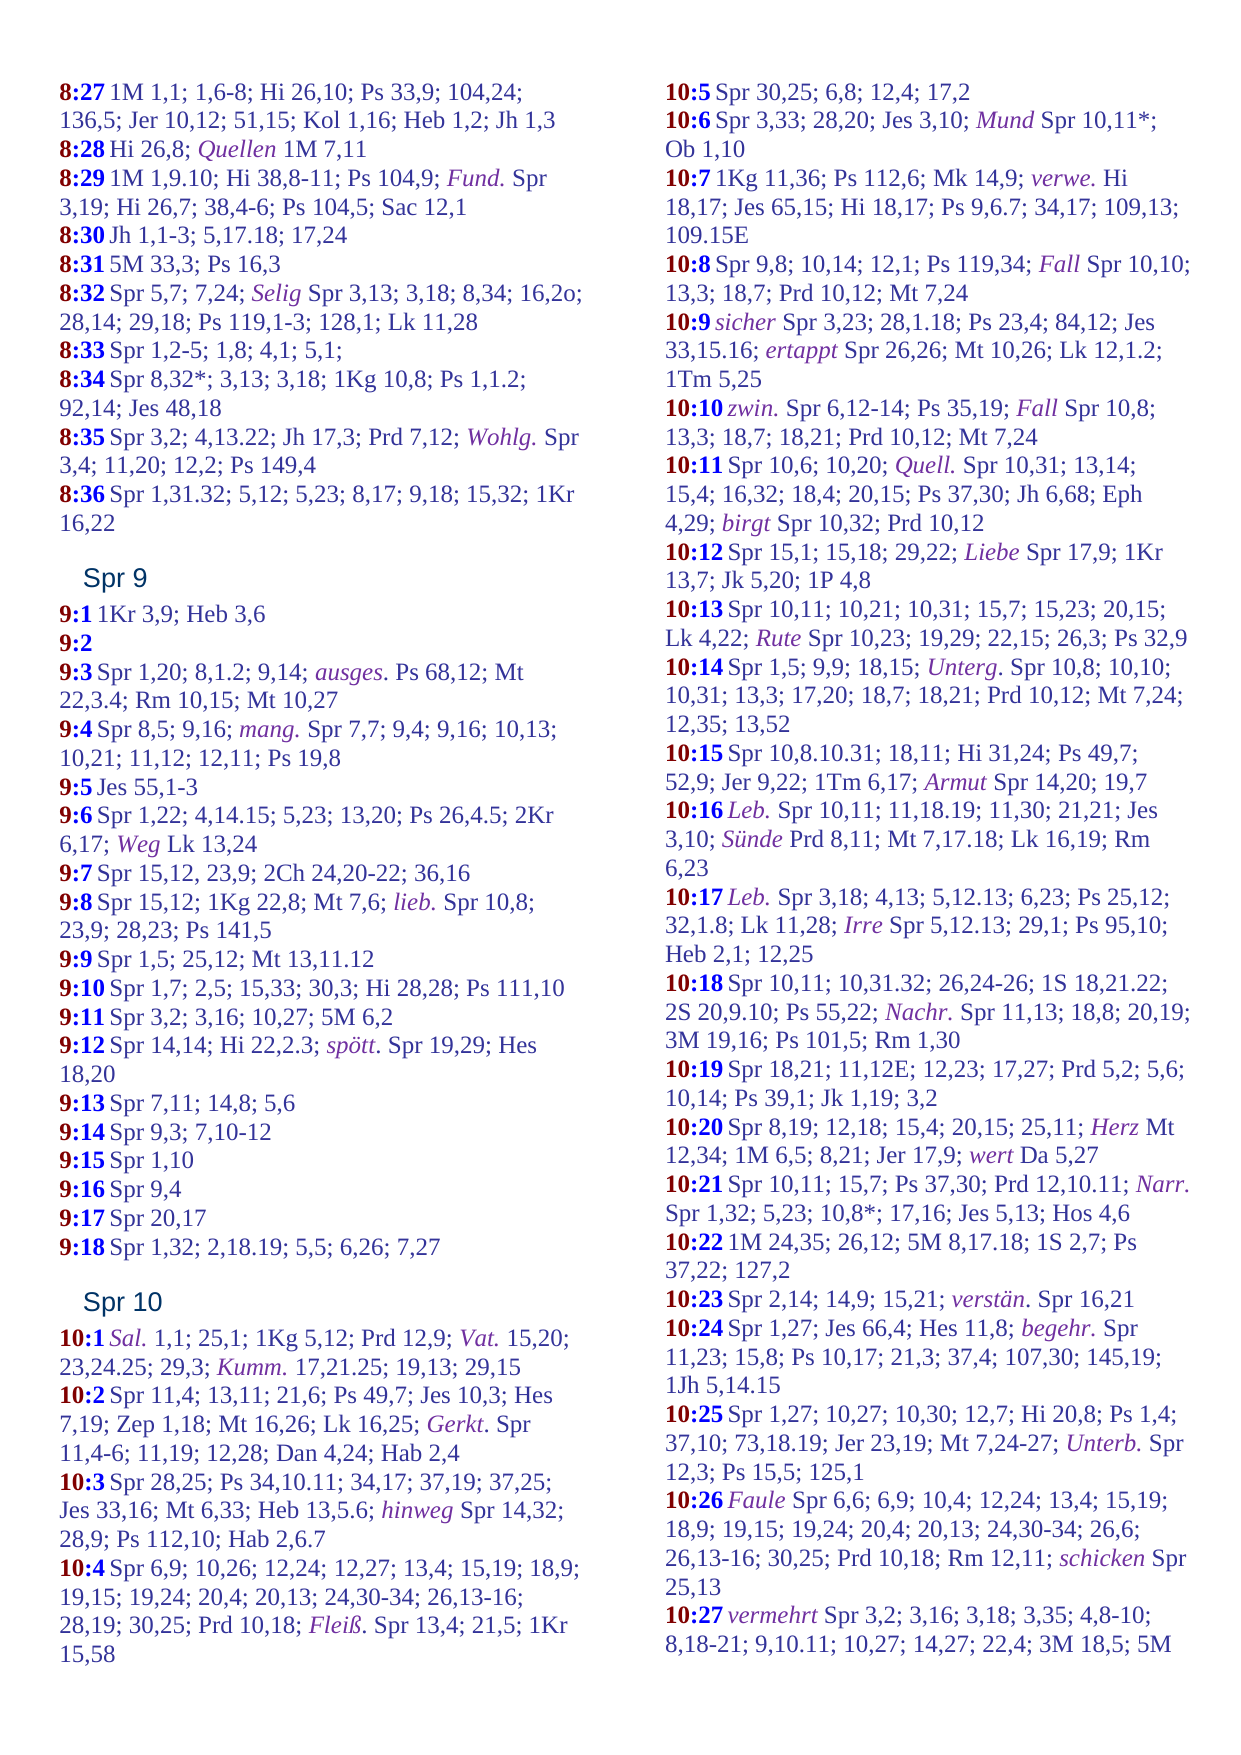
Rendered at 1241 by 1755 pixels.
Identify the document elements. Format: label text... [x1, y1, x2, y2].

text 9:15 Spr 1,10 [59, 1146, 587, 1174]
text 10:23 Spr 2,14; 14,9; 15,21; verstän. Spr 16,21 [665, 1284, 1193, 1313]
text 10:18 Spr 10,11; 10,31.32; 26,24-26; 1S 18,21.22; 2S 20,9.10; Ps 55,22; Nachr. Spr 11,13; 18,8; 20,19; 3M 19,16; Ps 101,5; Rm 1,30 [665, 968, 1193, 1054]
text 8:27 1M 1,1; 1,6-8; Hi 26,10; Ps 33,9; 104,24; 136,5; Jer 10,12; 51,15; Kol 1,16; Heb 1,2; Jh 1,3 [59, 77, 587, 134]
text 8:29 1M 1,9.10; Hi 38,8-11; Ps 104,9; Fund. Spr 3,19; Hi 26,7; 38,4-6; Ps 104,5; Sac 12,1 [59, 163, 587, 221]
text 10:11 Spr 10,6; 10,20; Quell. Spr 10,31; 13,14; 15,4; 16,32; 18,4; 20,15; Ps 37,30; Jh 6,68; Eph 4,29; birgt Spr 10,32; Prd 10,12 [665, 451, 1193, 537]
text 9:6 Spr 1,22; 4,14.15; 5,23; 13,20; Ps 26,4.5; 2Kr 6,17; Weg Lk 13,24 [59, 801, 587, 858]
text 10:26 Faule Spr 6,6; 6,9; 10,4; 12,24; 13,4; 15,19; 18,9; 19,15; 19,24; 20,4; 20,13; 24,30-34; 26,6; 26,13-16; 30,25; Prd 10,18; Rm 12,11; schicken Spr 25,13 [665, 1486, 1193, 1601]
text 9:13 Spr 7,11; 14,8; 5,6 [59, 1088, 587, 1117]
text 10:1 Sal. 1,1; 25,1; 1Kg 5,12; Prd 12,9; Vat. 15,20; 23,24.25; 29,3; Kumm. 17,21.25; 19,13; 29,15 [59, 1323, 587, 1381]
text 10:21 Spr 10,11; 15,7; Ps 37,30; Prd 12,10.11; Narr. Spr 1,32; 5,23; 10,8*; 17,16; Jes 5,13; Hos 4,6 [665, 1169, 1193, 1227]
text 10:5 Spr 30,25; 6,8; 12,4; 17,2 [665, 77, 1193, 106]
text 9:9 Spr 1,5; 25,12; Mt 13,11.12 [59, 944, 587, 973]
text 10:8 Spr 9,8; 10,14; 12,1; Ps 119,34; Fall Spr 10,10; 13,3; 18,7; Prd 10,12; Mt 7,24 [665, 249, 1193, 307]
text 10:14 Spr 1,5; 9,9; 18,15; Unterg. Spr 10,8; 10,10; 10,31; 13,3; 17,20; 18,7; 18,21; Prd 10,12; Mt 7,24; 12,35; 13,52 [665, 652, 1193, 738]
text 9:10 Spr 1,7; 2,5; 15,33; 30,3; Hi 28,28; Ps 111,10 [59, 973, 587, 1002]
text 8:36 Spr 1,31.32; 5,12; 5,23; 8,17; 9,18; 15,32; 1Kr 16,22 [59, 479, 587, 537]
text 9:14 Spr 9,3; 7,10-12 [59, 1117, 587, 1146]
text 9:16 Spr 9,4 [59, 1174, 587, 1203]
text 9:12 Spr 14,14; Hi 22,2.3; spött. Spr 19,29; Hes 18,20 [59, 1031, 587, 1088]
text 9:1 1Kr 3,9; Heb 3,6 [59, 599, 587, 628]
text 8:30 Jh 1,1-3; 5,17.18; 17,24 [59, 221, 587, 249]
subtitle Spr 10 [83, 1286, 587, 1317]
text 9:11 Spr 3,2; 3,16; 10,27; 5M 6,2 [59, 1002, 587, 1031]
text 10:20 Spr 8,19; 12,18; 15,4; 20,15; 25,11; Herz Mt 12,34; 1M 6,5; 8,21; Jer 17,9; wert Da 5,27 [665, 1112, 1193, 1169]
text 9:5 Jes 55,1-3 [59, 772, 587, 801]
text 10:7 1Kg 11,36; Ps 112,6; Mk 14,9; verwe. Hi 18,17; Jes 65,15; Hi 18,17; Ps 9,6.7; 34,17; 109,13; 109.15E [665, 163, 1193, 249]
text 9:4 Spr 8,5; 9,16; mang. Spr 7,7; 9,4; 9,16; 10,13; 10,21; 11,12; 12,11; Ps 19,8 [59, 714, 587, 772]
text 8:35 Spr 3,2; 4,13.22; Jh 17,3; Prd 7,12; Wohlg. Spr 3,4; 11,20; 12,2; Ps 149,4 [59, 422, 587, 479]
text 8:31 5M 33,3; Ps 16,3 [59, 249, 587, 278]
text 9:18 Spr 1,32; 2,18.19; 5,5; 6,26; 7,27 [59, 1232, 587, 1261]
subtitle Spr 9 [83, 562, 587, 593]
text 10:19 Spr 18,21; 11,12E; 12,23; 17,27; Prd 5,2; 5,6; 10,14; Ps 39,1; Jk 1,19; 3,2 [665, 1054, 1193, 1112]
text 10:15 Spr 10,8.10.31; 18,11; Hi 31,24; Ps 49,7; 52,9; Jer 9,22; 1Tm 6,17; Armut Spr 14,20; 19,7 [665, 738, 1193, 796]
text 10:16 Leb. Spr 10,11; 11,18.19; 11,30; 21,21; Jes 3,10; Sünde Prd 8,11; Mt 7,17.18; Lk 16,19; Rm 6,23 [665, 796, 1193, 882]
text 8:33 Spr 1,2-5; 1,8; 4,1; 5,1; [59, 336, 587, 364]
text 10:13 Spr 10,11; 10,21; 10,31; 15,7; 15,23; 20,15; Lk 4,22; Rute Spr 10,23; 19,29; 22,15; 26,3; Ps 32,9 [665, 594, 1193, 652]
text 10:17 Leb. Spr 3,18; 4,13; 5,12.13; 6,23; Ps 25,12; 32,1.8; Lk 11,28; Irre Spr 5,12.13; 29,1; Ps 95,10; Heb 2,1; 12,25 [665, 882, 1193, 968]
text 10:12 Spr 15,1; 15,18; 29,22; Liebe Spr 17,9; 1Kr 13,7; Jk 5,20; 1P 4,8 [665, 537, 1193, 594]
text 10:2 Spr 11,4; 13,11; 21,6; Ps 49,7; Jes 10,3; Hes 7,19; Zep 1,18; Mt 16,26; Lk 16,25; Gerkt. Spr 11,4-6; 11,19; 12,28; Dan 4,24; Hab 2,4 [59, 1381, 587, 1467]
text 9:7 Spr 15,12, 23,9; 2Ch 24,20-22; 36,16 [59, 858, 587, 887]
text 9:8 Spr 15,12; 1Kg 22,8; Mt 7,6; lieb. Spr 10,8; 23,9; 28,23; Ps 141,5 [59, 887, 587, 944]
text 10:27 vermehrt Spr 3,2; 3,16; 3,18; 3,35; 4,8-10; 8,18-21; 9,10.11; 10,27; 14,27; 22,4; 3M 18,5; 5M [665, 1601, 1193, 1658]
text 10:10 zwin. Spr 6,12-14; Ps 35,19; Fall Spr 10,8; 13,3; 18,7; 18,21; Prd 10,12; Mt 7,24 [665, 393, 1193, 451]
text 8:28 Hi 26,8; Quellen 1M 7,11 [59, 134, 587, 163]
text 10:22 1M 24,35; 26,12; 5M 8,17.18; 1S 2,7; Ps 37,22; 127,2 [665, 1227, 1193, 1284]
text 9:2 [59, 628, 587, 657]
text 8:34 Spr 8,32*; 3,13; 3,18; 1Kg 10,8; Ps 1,1.2; 92,14; Jes 48,18 [59, 364, 587, 422]
text 9:3 Spr 1,20; 8,1.2; 9,14; ausges. Ps 68,12; Mt 22,3.4; Rm 10,15; Mt 10,27 [59, 657, 587, 714]
text 9:17 Spr 20,17 [59, 1203, 587, 1232]
text 10:9 sicher Spr 3,23; 28,1.18; Ps 23,4; 84,12; Jes 33,15.16; ertappt Spr 26,26; Mt 10,26; Lk 12,1.2; 1Tm 5,25 [665, 307, 1193, 393]
text 10:3 Spr 28,25; Ps 34,10.11; 34,17; 37,19; 37,25; Jes 33,16; Mt 6,33; Heb 13,5.6; hinweg Spr 14,32; 28,9; Ps 112,10; Hab 2,6.7 [59, 1467, 587, 1553]
text 10:6 Spr 3,33; 28,20; Jes 3,10; Mund Spr 10,11*; Ob 1,10 [665, 106, 1193, 163]
text 10:24 Spr 1,27; Jes 66,4; Hes 11,8; begehr. Spr 11,23; 15,8; Ps 10,17; 21,3; 37,4; 107,30; 145,19; 1Jh 5,14.15 [665, 1313, 1193, 1399]
text 10:4 Spr 6,9; 10,26; 12,24; 12,27; 13,4; 15,19; 18,9; 19,15; 19,24; 20,4; 20,13; 24,30-34; 26,13-16; 28,19; 30,25; Prd 10,18; Fleiß. Spr 13,4; 21,5; 1Kr 15,58 [59, 1553, 587, 1668]
text 10:25 Spr 1,27; 10,27; 10,30; 12,7; Hi 20,8; Ps 1,4; 37,10; 73,18.19; Jer 23,19; Mt 7,24-27; Unterb. Spr 12,3; Ps 15,5; 125,1 [665, 1399, 1193, 1486]
text 8:32 Spr 5,7; 7,24; Selig Spr 3,13; 3,18; 8,34; 16,2o; 28,14; 29,18; Ps 119,1-3; 128,1; Lk 11,28 [59, 278, 587, 336]
